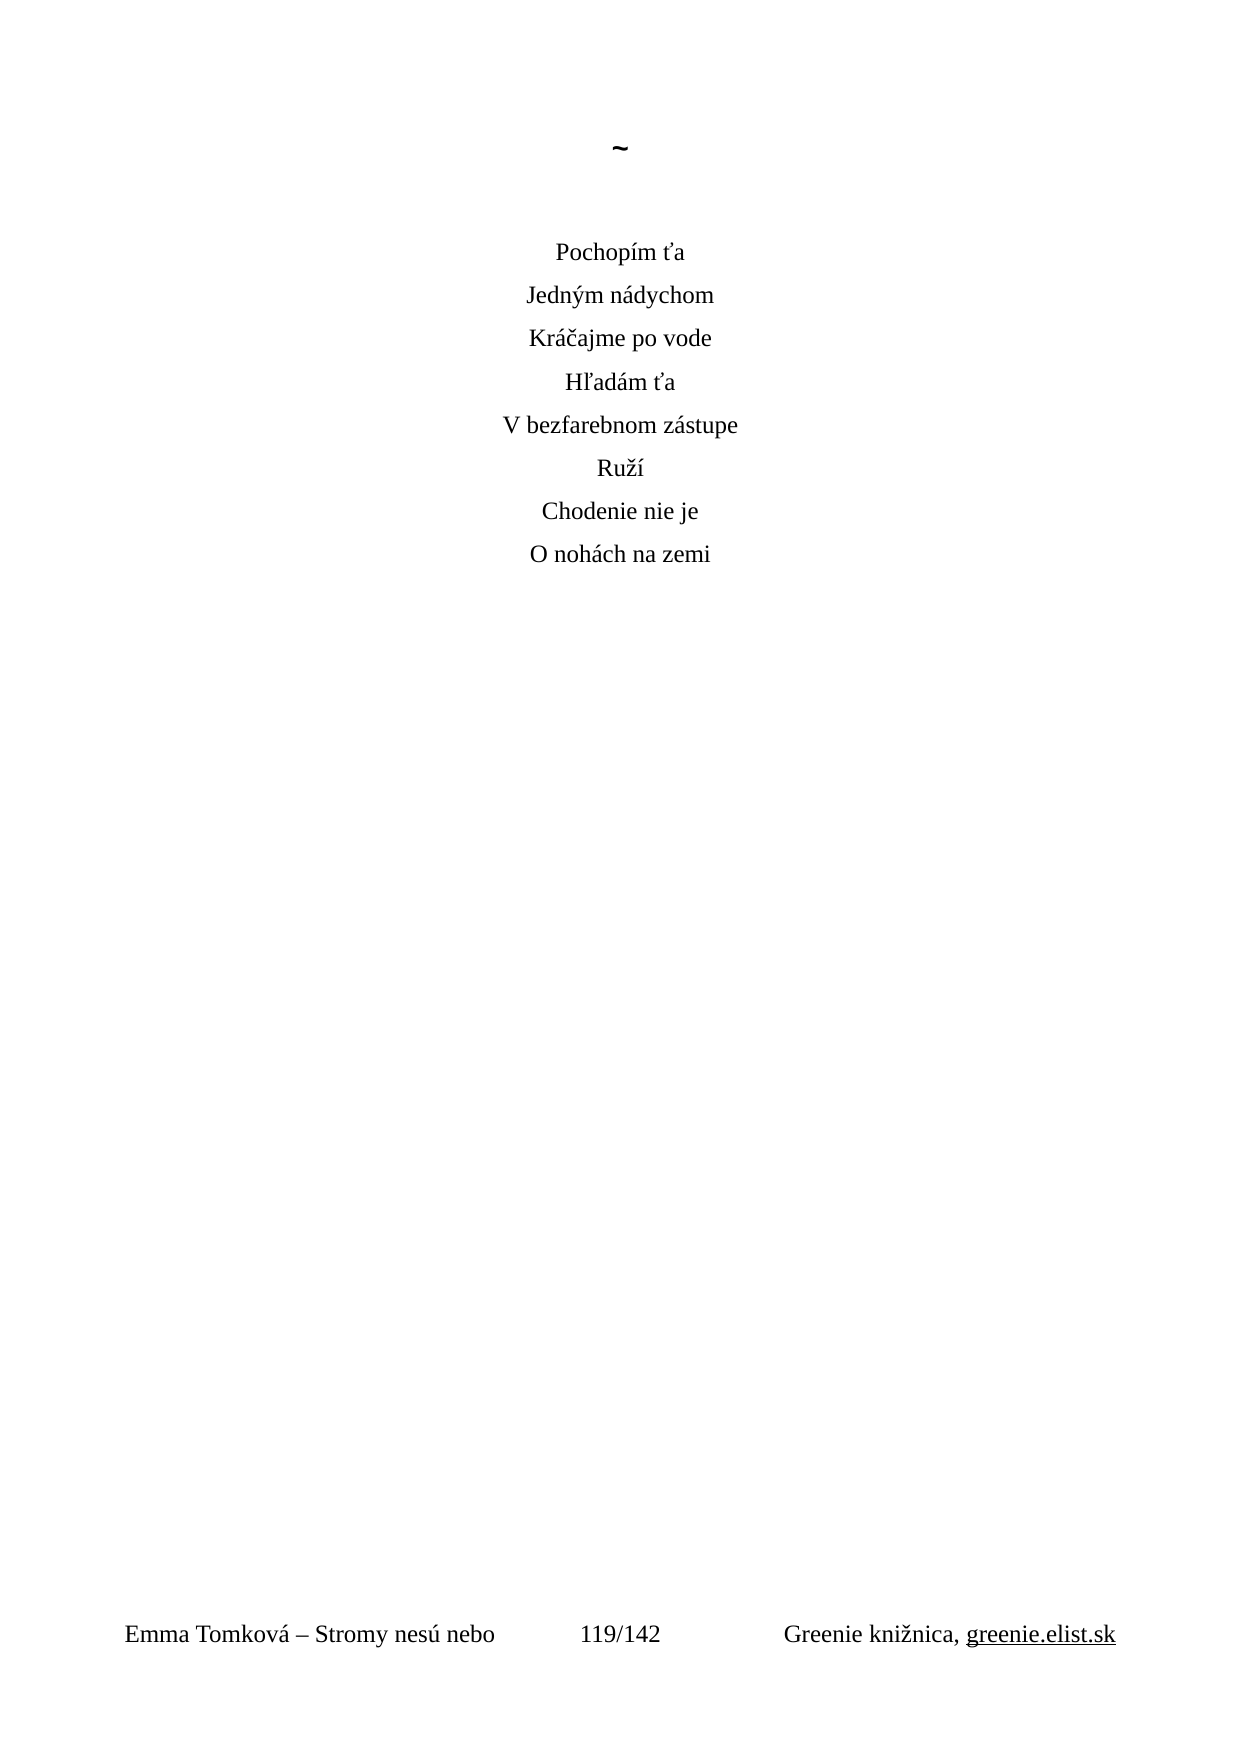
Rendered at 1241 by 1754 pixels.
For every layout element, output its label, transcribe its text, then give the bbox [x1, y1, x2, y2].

text Chodenie nie je [106, 496, 1134, 525]
text Hľadám ťa [106, 367, 1134, 395]
subtitle ~ [106, 131, 1134, 165]
text Kráčajme po vode [106, 323, 1134, 352]
text Ruží [106, 453, 1134, 482]
text O nohách na zemi [106, 539, 1134, 568]
text Jedným nádychom [106, 280, 1134, 309]
text Pochopím ťa [106, 194, 1134, 266]
text V bezfarebnom zástupe [106, 410, 1134, 438]
